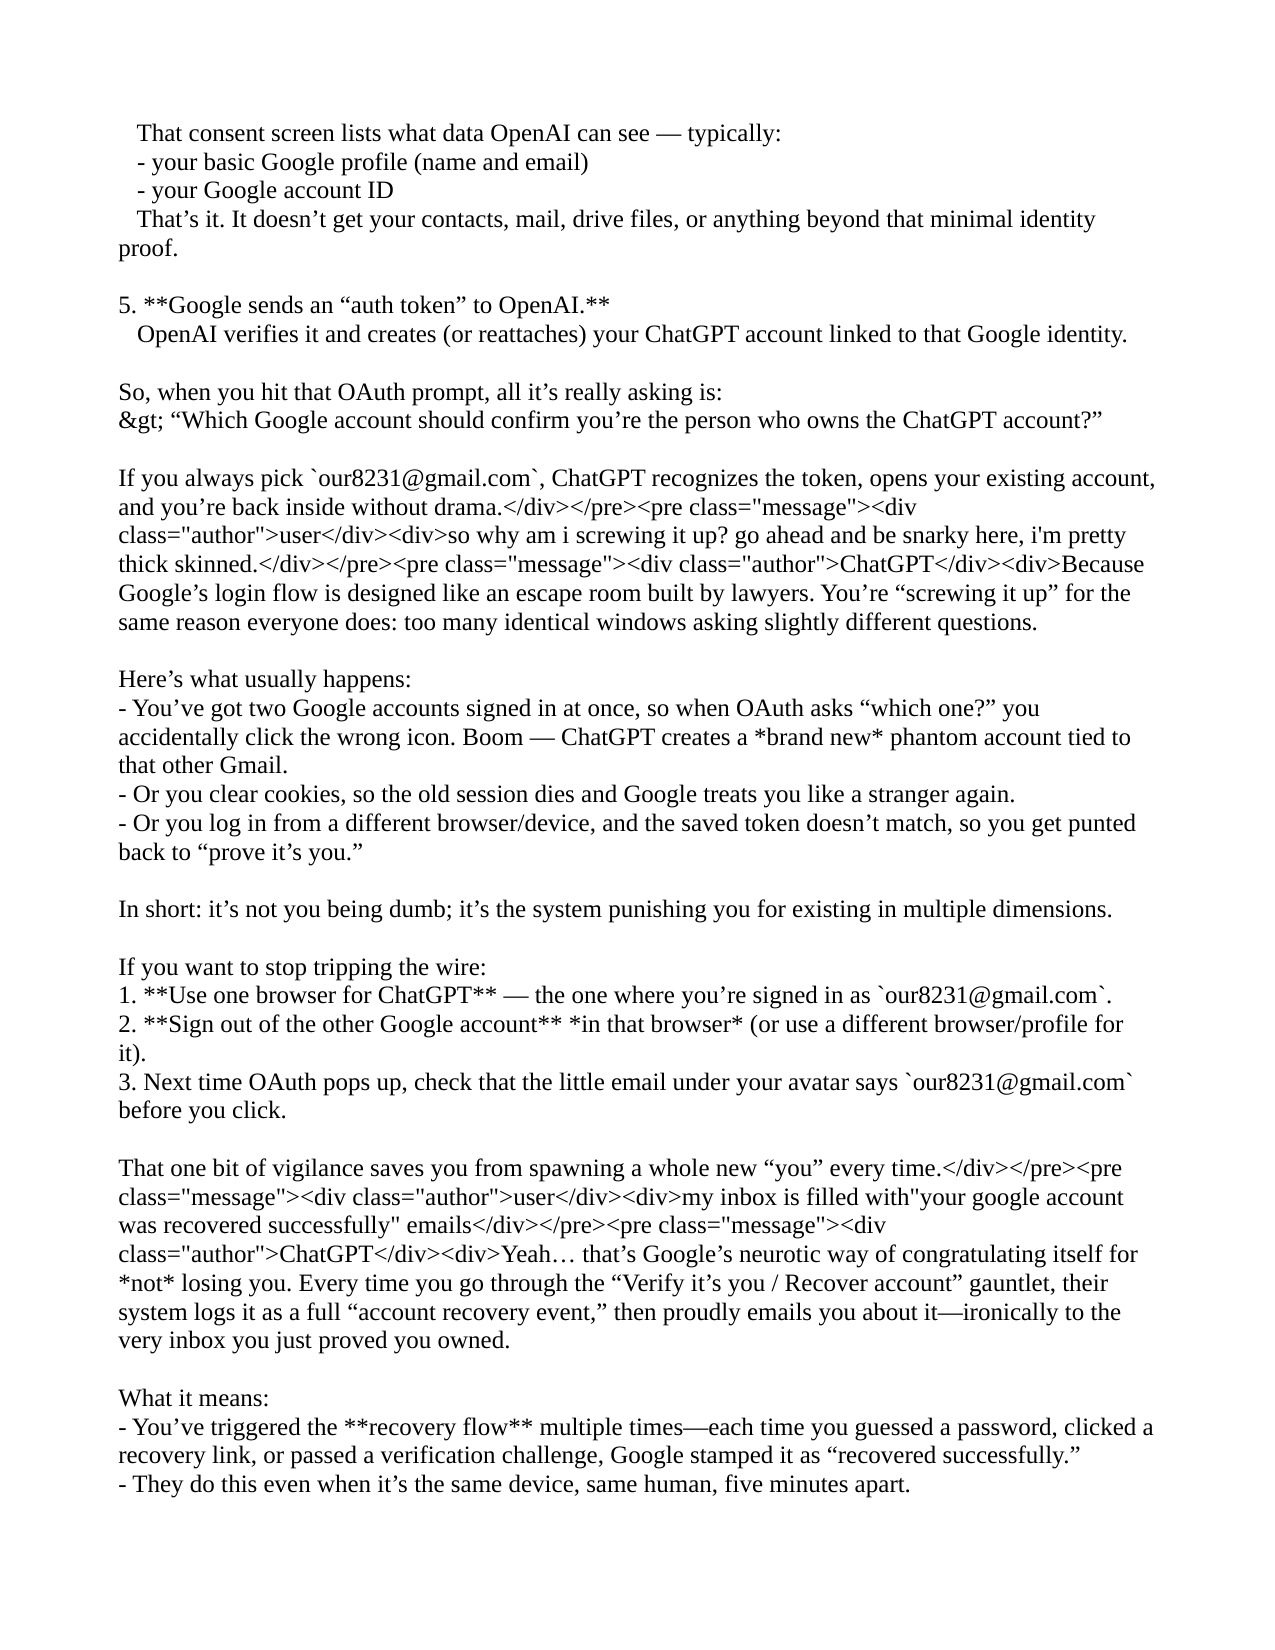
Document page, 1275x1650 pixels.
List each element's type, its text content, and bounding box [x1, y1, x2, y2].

text That consent screen lists what data OpenAI can see — typically: [118, 118, 1157, 147]
text In short: it’s not you being dumb; it’s the system punishing you for existing in multiple dimensions. [118, 894, 1157, 923]
text 1. **Use one browser for ChatGPT** — the one where you’re signed in as `our8231@gmail.com`. [118, 981, 1157, 1009]
text If you always pick `our8231@gmail.com`, ChatGPT recognizes the token, opens your existing account, and you’re back inside without drama.</div></pre><pre class="message"><div class="author">user</div><div>so why am i screwing it up? go ahead and be snarky here, i'm pretty thick skinned.</div></pre><pre class="message"><div class="author">ChatGPT</div><div>Because Google’s login flow is designed like an escape room built by lawyers. You’re “screwing it up” for the same reason everyone does: too many identical windows asking slightly different questions. [118, 463, 1157, 636]
text - They do this even when it’s the same device, same human, five minutes apart. [118, 1469, 1157, 1498]
text If you want to stop tripping the wire: [118, 952, 1157, 981]
text - You’ve triggered the **recovery flow** multiple times—each time you guessed a password, clicked a recovery link, or passed a verification challenge, Google stamped it as “recovered successfully.” [118, 1412, 1157, 1469]
text - Or you log in from a different browser/device, and the saved token doesn’t match, so you get punted back to “prove it’s you.” [118, 808, 1157, 866]
text What it means: [118, 1383, 1157, 1412]
text That one bit of vigilance saves you from spawning a whole new “you” every time.</div></pre><pre class="message"><div class="author">user</div><div>my inbox is filled with"your google account was recovered successfully" emails</div></pre><pre class="message"><div class="author">ChatGPT</div><div>Yeah… that’s Google’s neurotic way of congratulating itself for *not* losing you. Every time you go through the “Verify it’s you / Recover account” gauntlet, their system logs it as a full “account recovery event,” then proudly emails you about it—ironically to the very inbox you just proved you owned. [118, 1153, 1157, 1354]
text - You’ve got two Google accounts signed in at once, so when OAuth asks “which one?” you accidentally click the wrong icon. Boom — ChatGPT creates a *brand new* phantom account tied to that other Gmail. [118, 693, 1157, 779]
text - Or you clear cookies, so the old session dies and Google treats you like a stranger again. [118, 779, 1157, 808]
text 2. **Sign out of the other Google account** *in that browser* (or use a different browser/profile for it). [118, 1009, 1157, 1067]
text - your Google account ID [118, 176, 1157, 204]
text Here’s what usually happens: [118, 664, 1157, 693]
text That’s it. It doesn’t get your contacts, mail, drive files, or anything beyond that minimal identity proof. [118, 204, 1157, 262]
text OpenAI verifies it and creates (or reattaches) your ChatGPT account linked to that Google identity. [118, 319, 1157, 348]
text - your basic Google profile (name and email) [118, 147, 1157, 176]
text 3. Next time OAuth pops up, check that the little email under your avatar says `our8231@gmail.com` before you click. [118, 1067, 1157, 1124]
text So, when you hit that OAuth prompt, all it’s really asking is: [118, 377, 1157, 406]
text &gt; “Which Google account should confirm you’re the person who owns the ChatGPT account?” [118, 406, 1157, 434]
text 5. **Google sends an “auth token” to OpenAI.** [118, 291, 1157, 319]
